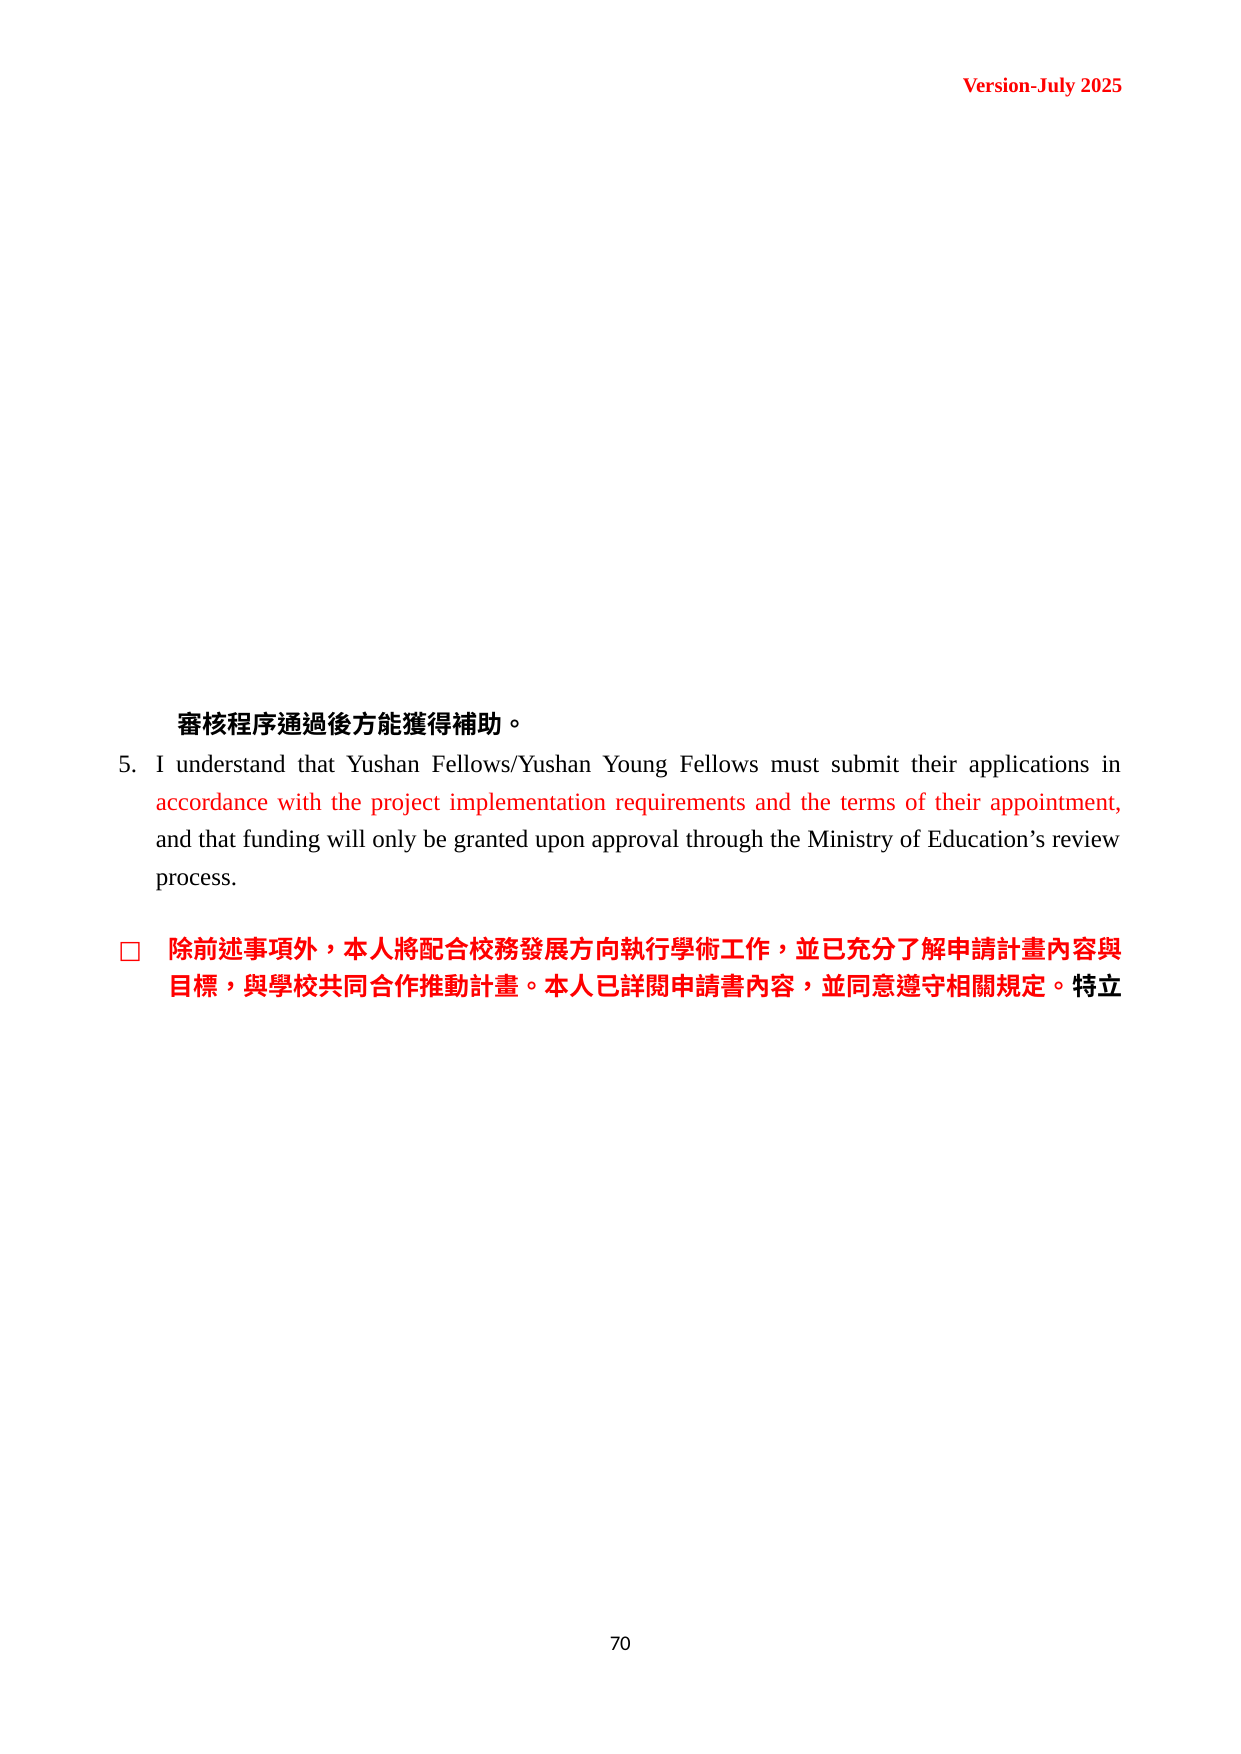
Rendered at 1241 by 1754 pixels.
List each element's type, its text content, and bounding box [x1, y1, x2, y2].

list 審核程序通過後方能獲得補助。 [133, 703, 1122, 740]
list I understand that Yushan Fellows/Yushan Young Fellows must submit their applications in accordance with the project implementation requirements and the terms of their appointment, and that funding will only be granted upon approval through the Ministry of Education’s review process. [118, 740, 1122, 890]
list 除前述事項外，本人將配合校務發展方向執行學術工作，並已充分了解申請計畫內容與目標，與學校共同合作推動計畫。本人已詳閱申請書內容，並同意遵守相關規定。特立 [118, 928, 1122, 1003]
